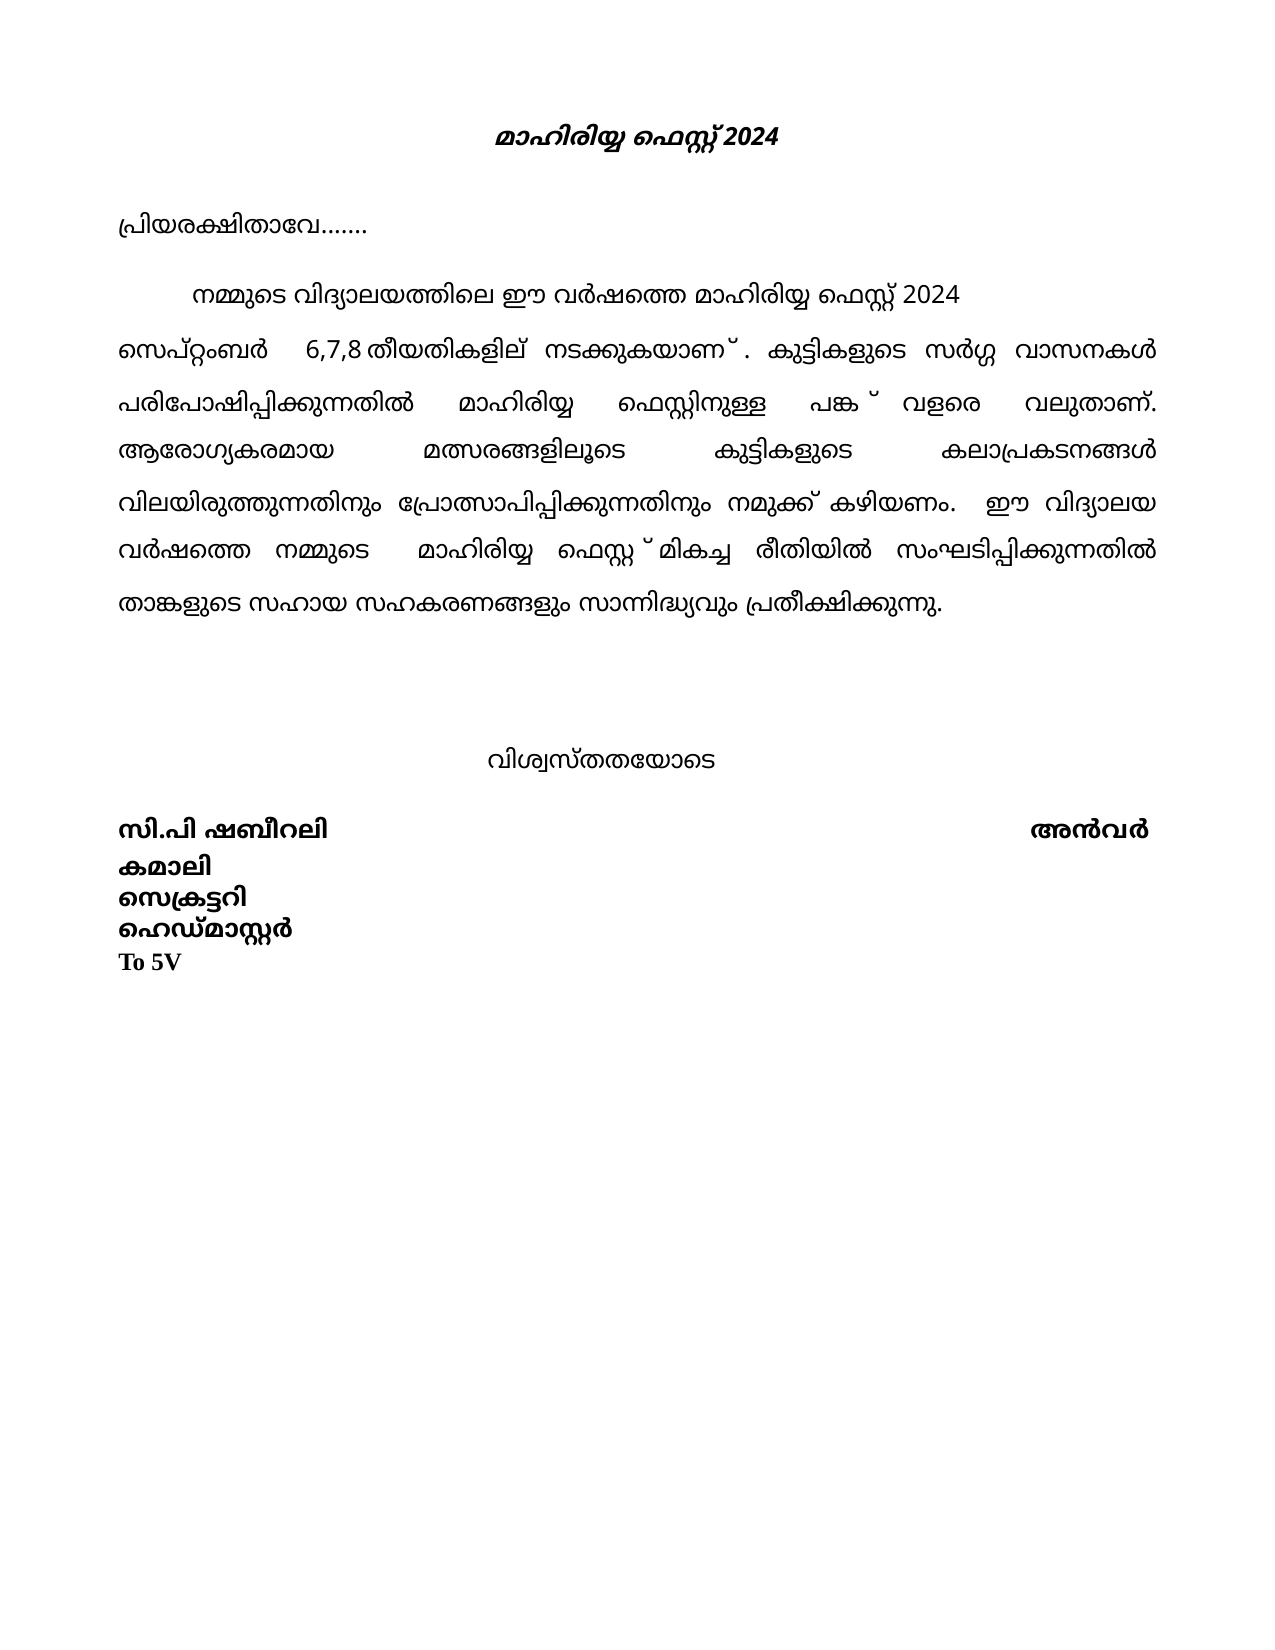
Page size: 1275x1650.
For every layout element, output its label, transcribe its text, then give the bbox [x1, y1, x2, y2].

text പ്രിയരക്ഷിതാവേ....... [118, 207, 1157, 243]
text To 5V [118, 947, 1157, 976]
text സെപ്റ്റംബര്‍ 6,7,8തീയതികളില്‍‍ നടക്കുകയാണ് . കുട്ടികളുടെ സര്‍ഗ്ഗ വാസനകള്‍ പരിപോഷിപ്പിക്കുന്നതില്‍ മാഹിരിയ്യ ഫെസ്റ്റിനുള്ള പങ്ക് വളരെ വലുതാണ്. ആരോഗ്യകരമായ മത്സരങ്ങളിലൂടെ കുട്ടികളുടെ കലാപ്രകടനങ്ങള്‍ വിലയിരുത്തുന്നതിനും പ്രോത്സാപിപ്പിക്കുന്നതിനും നമുക്ക് കഴിയണം. ഈ വിദ്യാലയ വര്‍ഷത്തെ നമ്മുടെ മാഹിരിയ്യ ഫെസ്റ്റ് മികച്ച രീതിയില്‍ സംഘടിപ്പിക്കുന്നതില്‍ താങ്കളുടെ സഹായ സഹകരണങ്ങളും സാന്നിദ്ധ്യവും പ്രതീക്ഷിക്കുന്നു. [118, 332, 1157, 621]
text ‌‌ [118, 673, 1157, 707]
text വിശ്വസ്തതയോടെ [118, 742, 1157, 778]
text സി.പി ഷബീറലി‍ അന്‍വ‍‍ര്‍ കമാലി ‍ [118, 812, 1157, 885]
text സെക്രട്ടറി ഹെഡ്‌മാസ്റ്റര്‍ [118, 885, 1157, 947]
text മാഹിരിയ്യ ഫെസ്റ്റ് 2024 [118, 118, 1157, 154]
text നമ്മുടെ വിദ്യാലയത്തിലെ ഈ വര്‍ഷത്തെ മാഹിരിയ്യ ഫെസ്റ്റ് 2024 [118, 277, 1157, 313]
